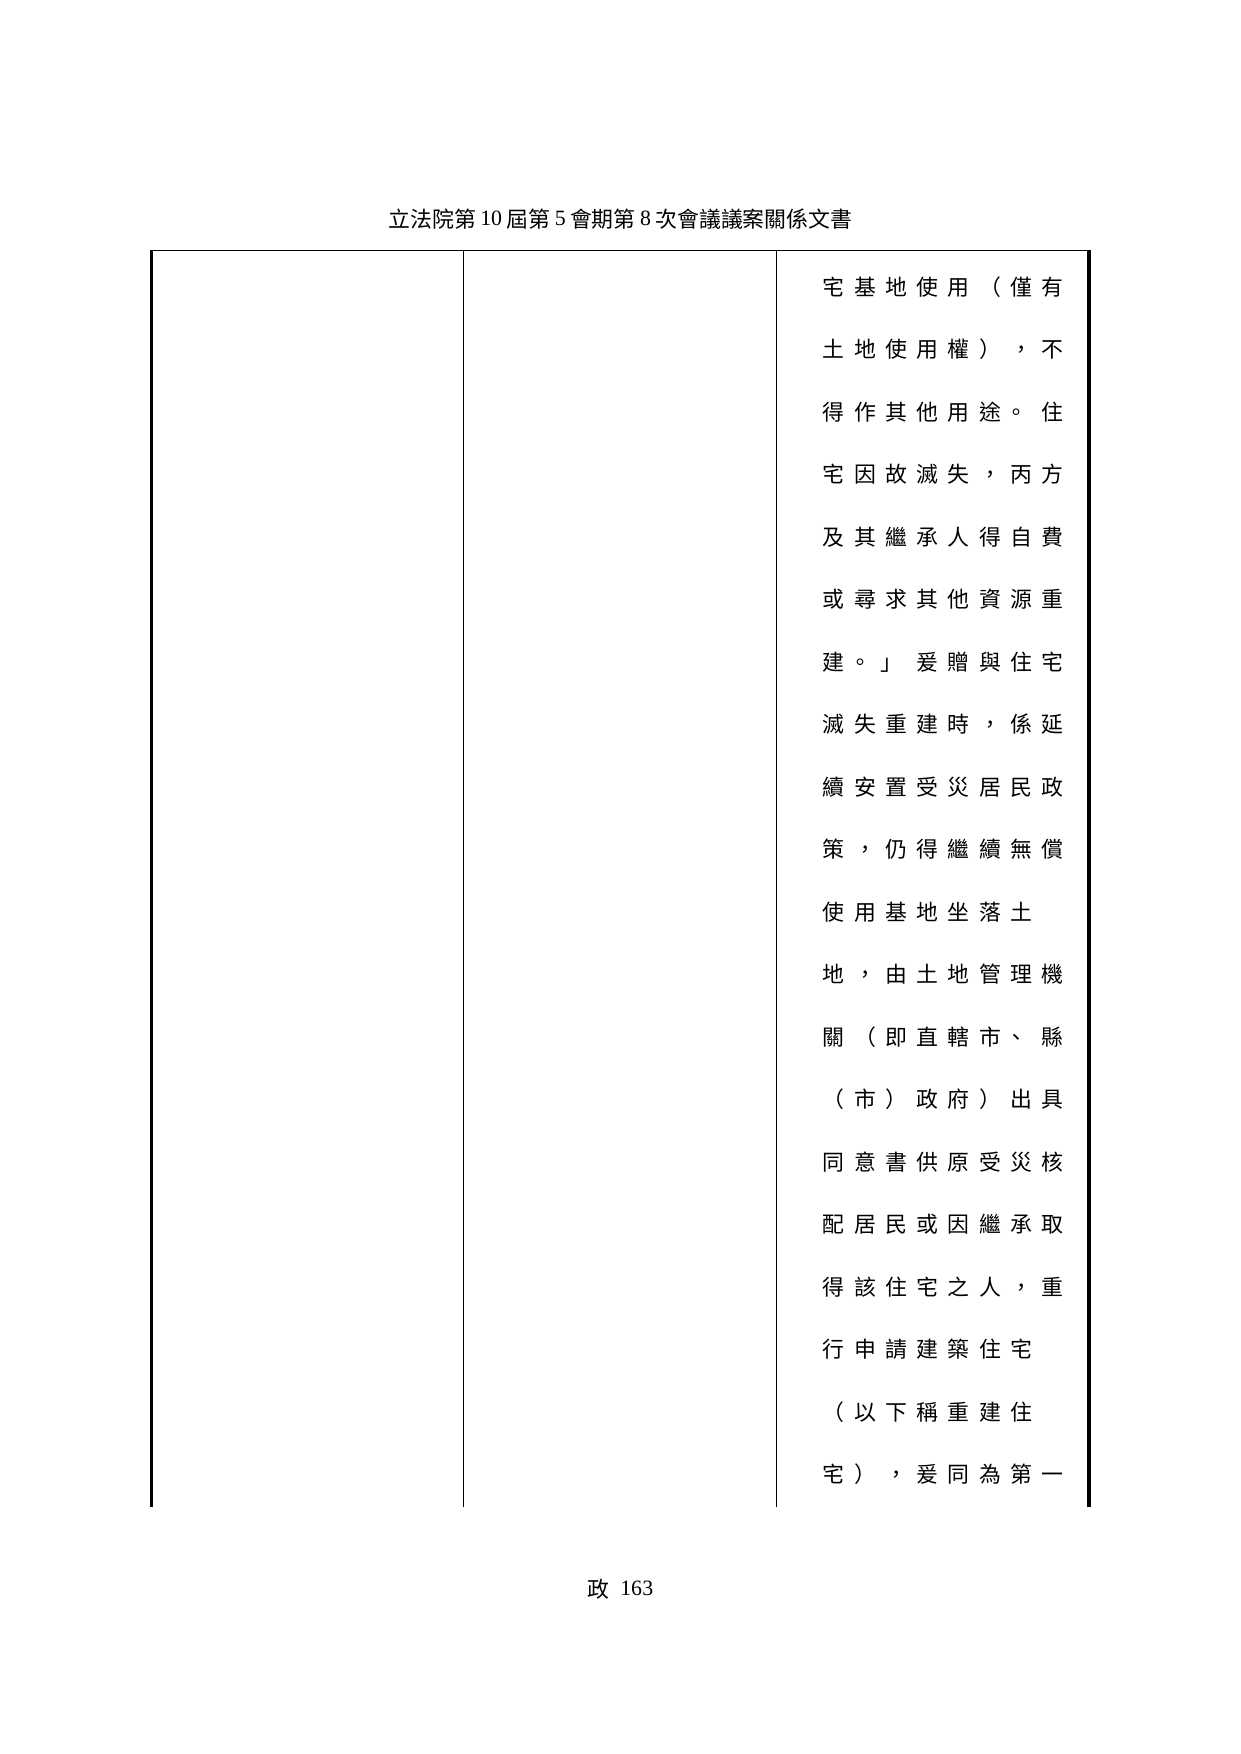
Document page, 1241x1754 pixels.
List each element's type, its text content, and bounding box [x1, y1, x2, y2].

table_cell [153, 251, 463, 1507]
table_cell 宅基地使用（僅有土地使用權），不得作其他用途。住宅因故滅失，丙方及其繼承人得自費或尋求其他資源重建。」爰贈與住宅滅失重建時，係延續安置受災居民政策，仍得繼續無償使用基地坐落土地，由土地管理機關（即直轄市、縣（市）政府）出具同意書供原受災核配居民或因繼承取得該住宅之人，重行申請建築住宅（以下稱重建住宅），爰同為第一 [777, 251, 1087, 1507]
table_cell [464, 251, 776, 1507]
